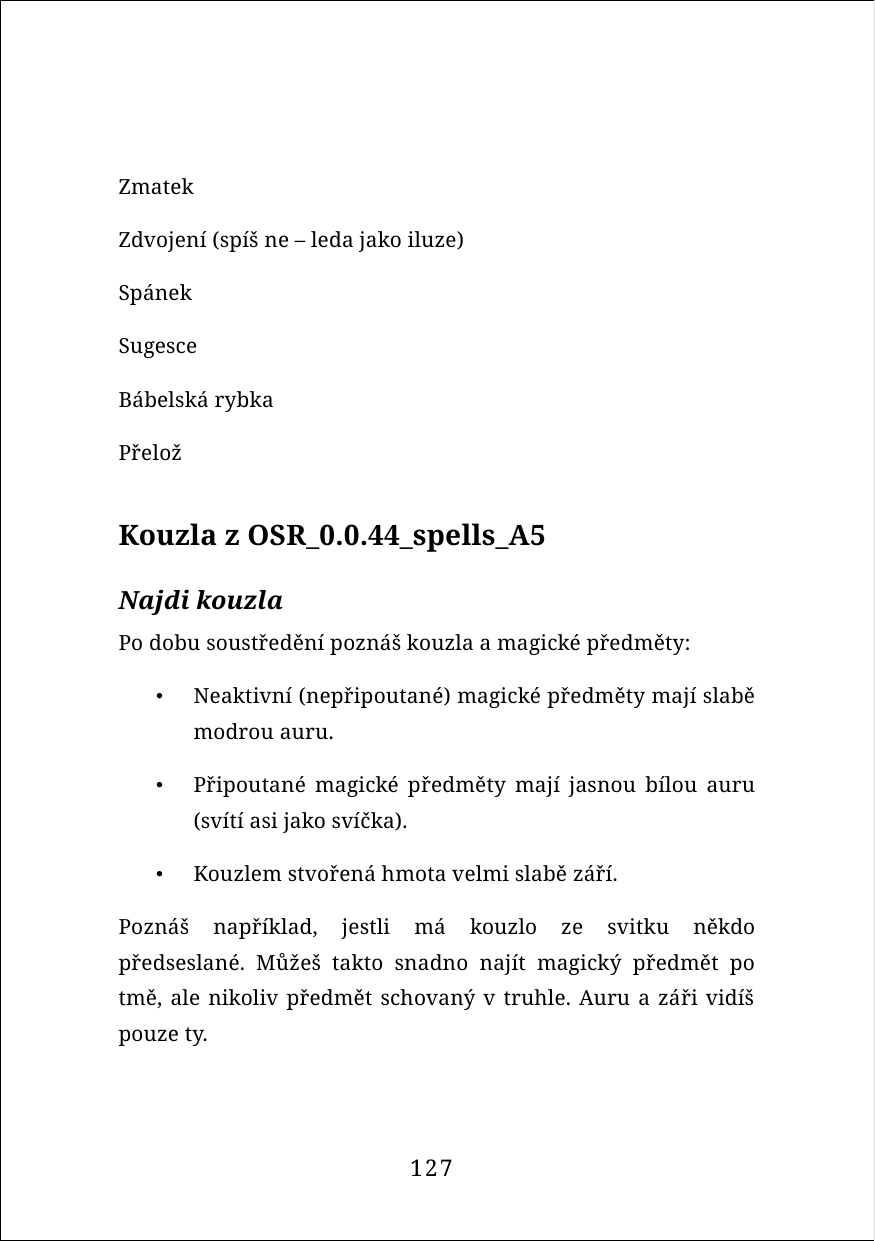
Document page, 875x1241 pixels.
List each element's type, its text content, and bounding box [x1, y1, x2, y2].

text Spánek [118, 278, 756, 307]
text Po dobu soustředění poznáš kouzla a magické předměty: [118, 628, 756, 657]
list Kouzlem stvořená hmota velmi slabě září. [156, 859, 756, 888]
text Sugesce [118, 331, 756, 360]
text Bábelská rybka [118, 385, 756, 413]
text Přelož [118, 438, 756, 466]
text Zmatek [118, 172, 756, 200]
text Zdvojení (spíš ne – leda jako iluze) [118, 225, 756, 253]
list Neaktivní (nepřipoutané) magické předměty mají slabě modrou auru. [156, 682, 756, 746]
subtitle Najdi kouzla [118, 583, 756, 617]
text Poznáš například, jestli má kouzlo ze svitku někdo předseslané. Můžeš takto snadno najít magický předmět po tmě, ale nikoliv předmět schovaný v truhle. Auru a záři vidíš pouze ty. [118, 912, 756, 1047]
list Připoutané magické předměty mají jasnou bílou auru (svítí asi jako svíčka). [156, 770, 756, 834]
subtitle Kouzla z OSR_0.0.44_spells_A5 [118, 515, 756, 553]
